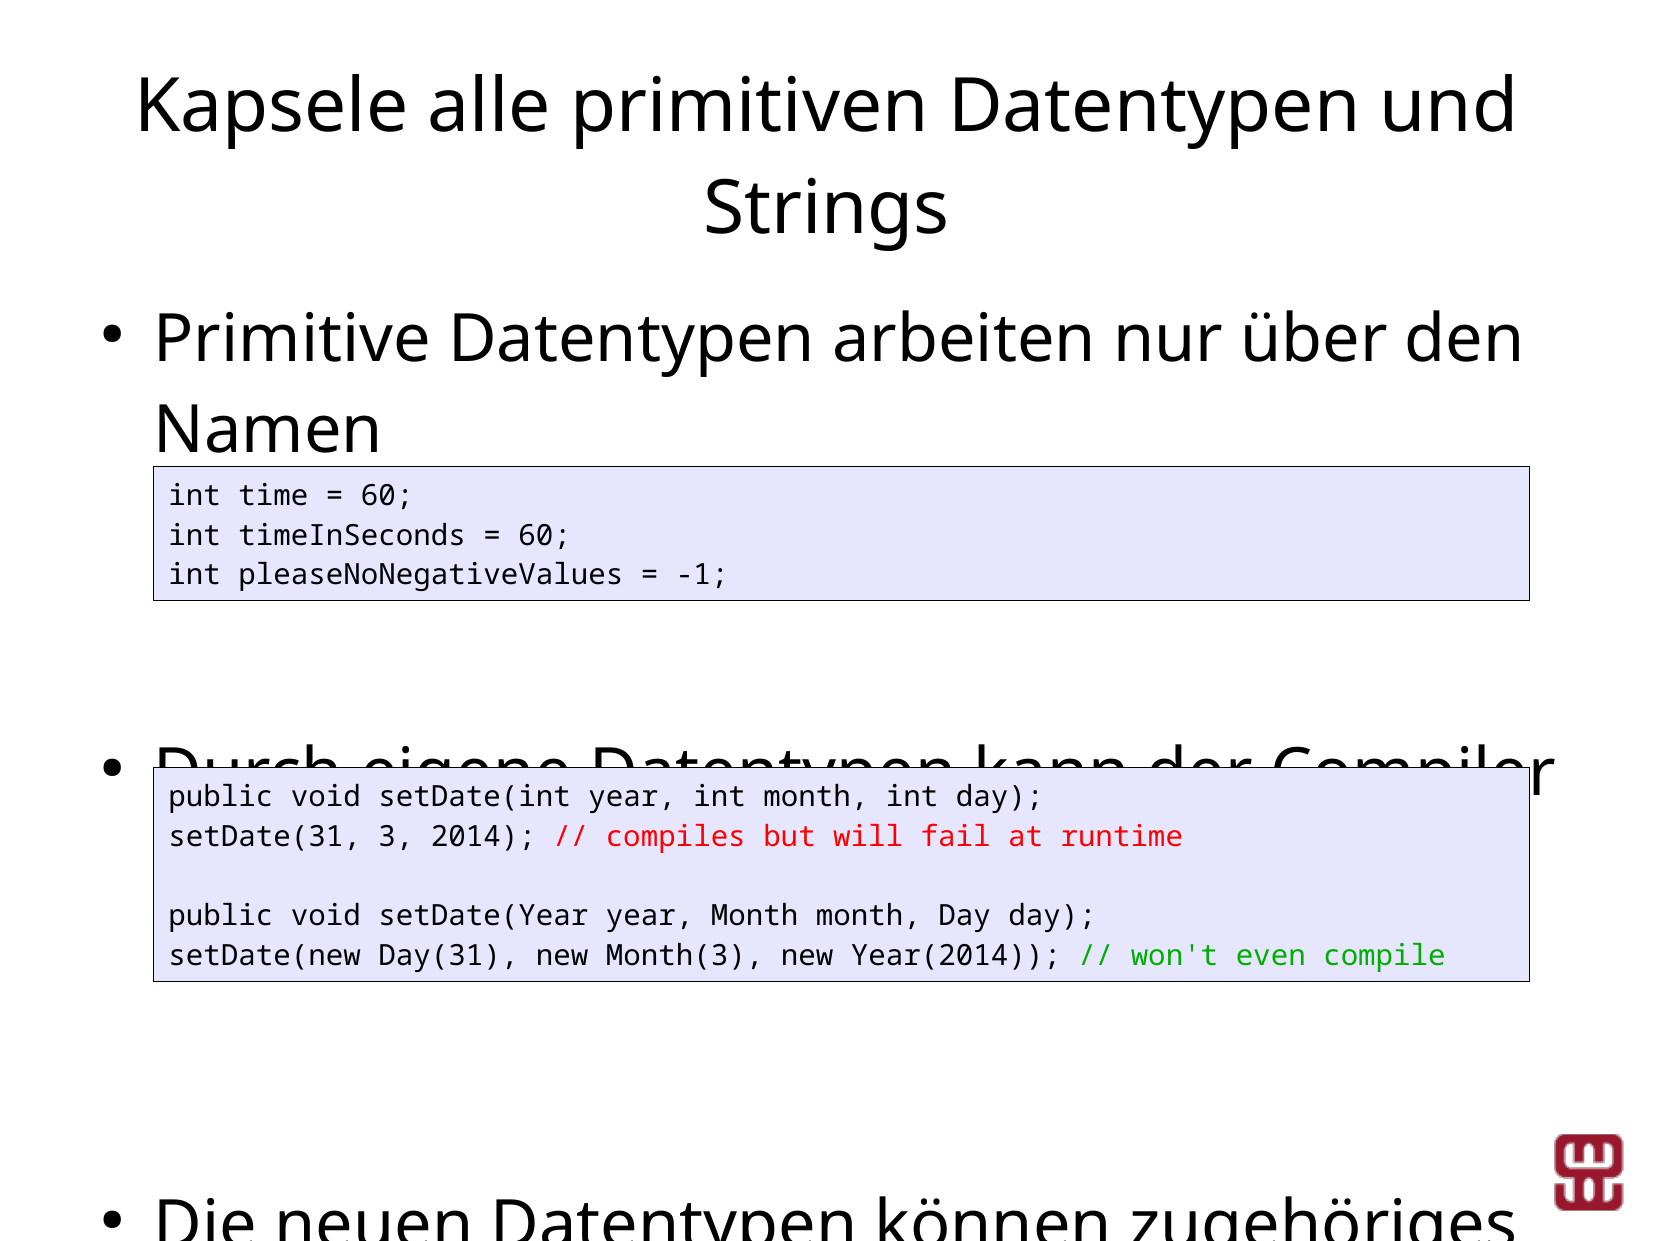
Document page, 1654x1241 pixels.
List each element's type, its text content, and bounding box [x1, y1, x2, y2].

title Kapsele alle primitiven Datentypen und Strings [82, 56, 1571, 250]
list Primitive Datentypen arbeiten nur über den Namen Und immer im vollen Wertebereich Durch eigene Datentypen kann der Compiler zur Mitarbeit bewegt werden Die neuen Datentypen können zugehöriges Verhalten sammeln [82, 290, 1571, 1152]
text_box public void setDate(int year, int month, int day); setDate(31, 3, 2014); // compiles but will fail at runtime public void setDate(Year year, Month month, Day day); setDate(new Day(31), new Month(3), new Year(2014)); // won't even compile [153, 767, 1530, 954]
picture [1553, 1133, 1625, 1214]
text_box int time = 60; int timeInSeconds = 60; int pleaseNoNegativeValues = -1; [153, 466, 1530, 585]
